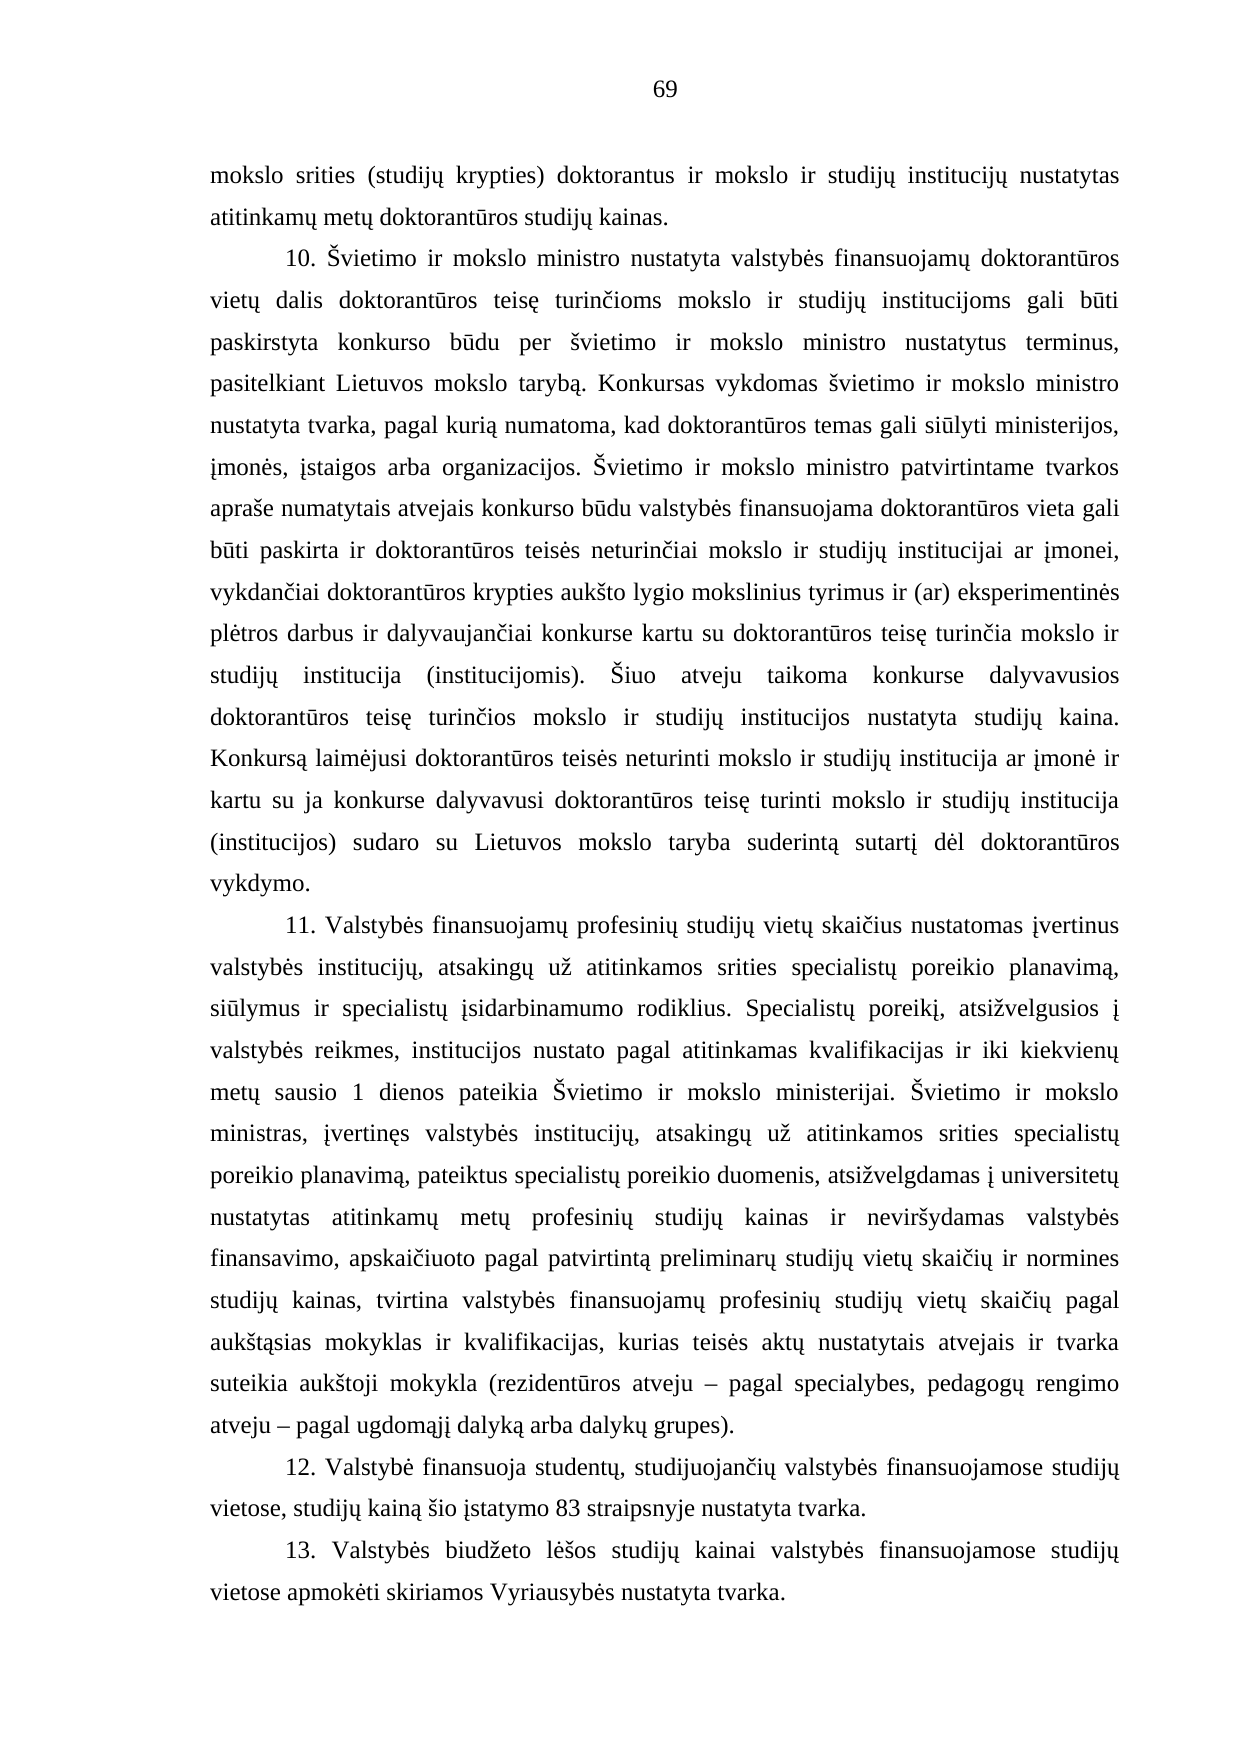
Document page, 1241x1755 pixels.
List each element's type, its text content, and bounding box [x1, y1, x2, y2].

text mokslo srities (studijų krypties) doktorantus ir mokslo ir studijų institucijų nustatytas atitinkamų metų doktorantūros studijų kainas. [210, 150, 1120, 233]
text 10. Švietimo ir mokslo ministro nustatyta valstybės finansuojamų doktorantūros vietų dalis doktorantūros teisę turinčioms mokslo ir studijų institucijoms gali būti paskirstyta konkurso būdu per švietimo ir mokslo ministro nustatytus terminus, pasitelkiant Lietuvos mokslo tarybą. Konkursas vykdomas švietimo ir mokslo ministro nustatyta tvarka, pagal kurią numatoma, kad doktorantūros temas gali siūlyti ministerijos, įmonės, įstaigos arba organizacijos. Švietimo ir mokslo ministro patvirtintame tvarkos apraše numatytais atvejais konkurso būdu valstybės finansuojama doktorantūros vieta gali būti paskirta ir doktorantūros teisės neturinčiai mokslo ir studijų institucijai ar įmonei, vykdančiai doktorantūros krypties aukšto lygio mokslinius tyrimus ir (ar) eksperimentinės plėtros darbus ir dalyvaujančiai konkurse kartu su doktorantūros teisę turinčia mokslo ir studijų institucija (institucijomis). Šiuo atveju taikoma konkurse dalyvavusios doktorantūros teisę turinčios mokslo ir studijų institucijos nustatyta studijų kaina. Konkursą laimėjusi doktorantūros teisės neturinti mokslo ir studijų institucija ar įmonė ir kartu su ja konkurse dalyvavusi doktorantūros teisę turinti mokslo ir studijų institucija (institucijos) sudaro su Lietuvos mokslo taryba suderintą sutartį dėl doktorantūros vykdymo. [210, 233, 1120, 900]
text 12. Valstybė finansuoja studentų, studijuojančių valstybės finansuojamose studijų vietose, studijų kainą šio įstatymo 83 straipsnyje nustatyta tvarka. [210, 1442, 1120, 1525]
text 13. Valstybės biudžeto lėšos studijų kainai valstybės finansuojamose studijų vietose apmokėti skiriamos Vyriausybės nustatyta tvarka. [210, 1525, 1120, 1608]
text 11. Valstybės finansuojamų profesinių studijų vietų skaičius nustatomas įvertinus valstybės institucijų, atsakingų už atitinkamos srities specialistų poreikio planavimą, siūlymus ir specialistų įsidarbinamumo rodiklius. Specialistų poreikį, atsižvelgusios į valstybės reikmes, institucijos nustato pagal atitinkamas kvalifikacijas ir iki kiekvienų metų sausio 1 dienos pateikia Švietimo ir mokslo ministerijai. Švietimo ir mokslo ministras, įvertinęs valstybės institucijų, atsakingų už atitinkamos srities specialistų poreikio planavimą, pateiktus specialistų poreikio duomenis, atsižvelgdamas į universitetų nustatytas atitinkamų metų profesinių studijų kainas ir neviršydamas valstybės finansavimo, apskaičiuoto pagal patvirtintą preliminarų studijų vietų skaičių ir normines studijų kainas, tvirtina valstybės finansuojamų profesinių studijų vietų skaičių pagal aukštąsias mokyklas ir kvalifikacijas, kurias teisės aktų nustatytais atvejais ir tvarka suteikia aukštoji mokykla (rezidentūros atveju – pagal specialybes, pedagogų rengimo atveju – pagal ugdomąjį dalyką arba dalykų grupes). [210, 900, 1120, 1442]
